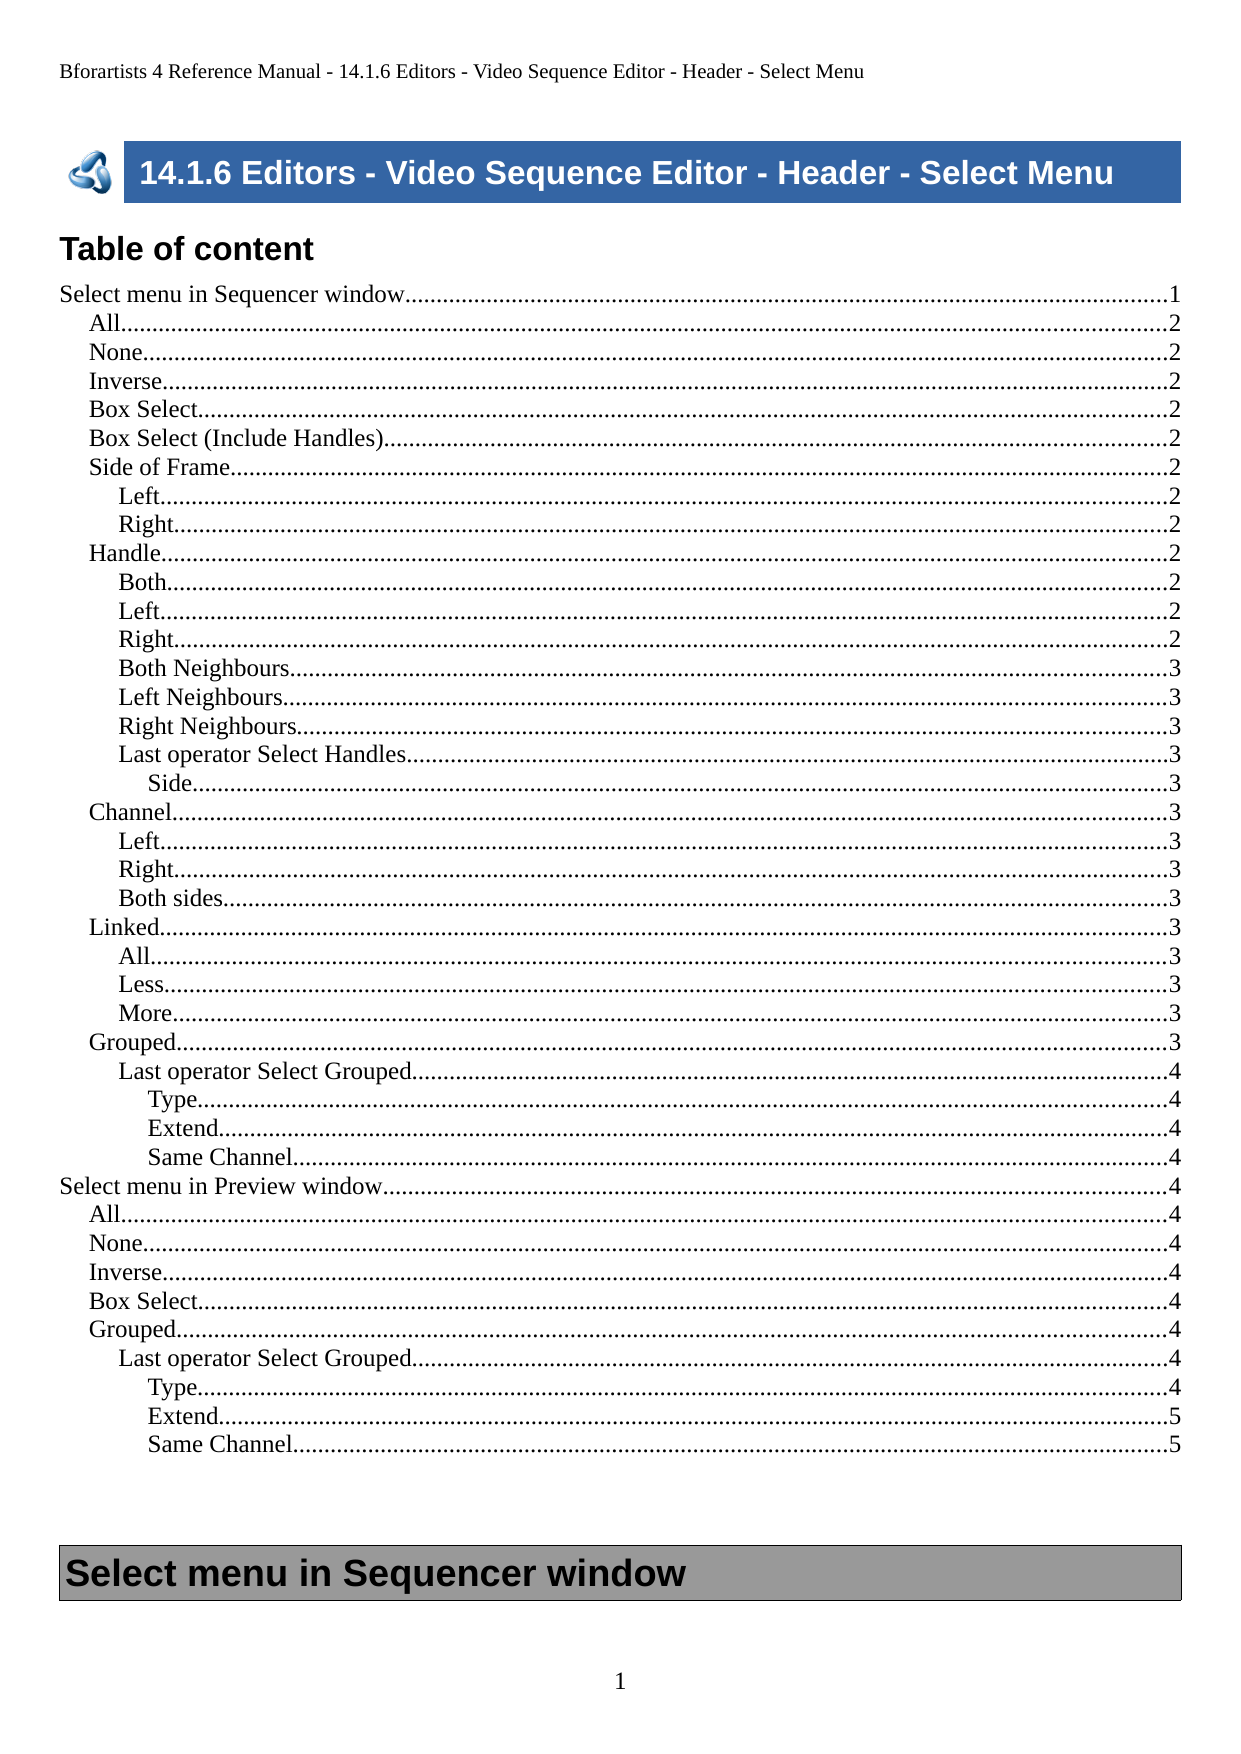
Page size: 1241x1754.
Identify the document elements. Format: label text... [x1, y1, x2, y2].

text Side 3 [147, 768, 1181, 797]
text Select menu in Preview window 4 [59, 1171, 1181, 1199]
text Left 2 [118, 596, 1181, 624]
text Linked 3 [88, 912, 1181, 941]
text All 2 [88, 308, 1181, 337]
text All 3 [118, 941, 1181, 969]
text Both 2 [118, 567, 1181, 596]
text Last operator Select Handles 3 [118, 739, 1181, 768]
subtitle Table of content [59, 228, 1181, 267]
text None 4 [88, 1228, 1181, 1257]
text Both sides 3 [118, 883, 1181, 912]
text Same Channel 4 [147, 1142, 1181, 1171]
text Grouped 4 [88, 1314, 1181, 1343]
text More 3 [118, 998, 1181, 1027]
text Box Select (Include Handles) 2 [88, 423, 1181, 452]
text Left Neighbours 3 [118, 682, 1181, 711]
text Last operator Select Grouped 4 [118, 1056, 1181, 1084]
text Inverse 4 [88, 1257, 1181, 1286]
text Left 3 [118, 826, 1181, 854]
text Box Select 2 [88, 394, 1181, 423]
text Right 2 [118, 509, 1181, 538]
text Inverse 2 [88, 366, 1181, 394]
table_header [59, 141, 124, 203]
text Left 2 [118, 481, 1181, 509]
text Right 2 [118, 624, 1181, 653]
text Right Neighbours 3 [118, 711, 1181, 739]
text Box Select 4 [88, 1286, 1181, 1314]
text Extend 5 [147, 1401, 1181, 1429]
picture [65, 147, 114, 197]
text Type 4 [147, 1372, 1181, 1401]
text Last operator Select Grouped 4 [118, 1343, 1181, 1372]
text Both Neighbours 3 [118, 653, 1181, 682]
text Type 4 [147, 1084, 1181, 1113]
text Less 3 [118, 969, 1181, 998]
text Same Channel 5 [147, 1429, 1181, 1458]
text Channel 3 [88, 797, 1181, 826]
text Extend 4 [147, 1113, 1181, 1142]
text Right 3 [118, 854, 1181, 883]
table_header Select menu in Sequencer window [60, 1546, 1181, 1600]
text None 2 [88, 337, 1181, 366]
text Grouped 3 [88, 1027, 1181, 1056]
text Handle 2 [88, 538, 1181, 567]
text Select menu in Sequencer window 1 [59, 279, 1181, 308]
text All 4 [88, 1199, 1181, 1228]
text Side of Frame 2 [88, 452, 1181, 481]
table_header 14.1.6 Editors - Video Sequence Editor - Header - Select Menu [124, 141, 1181, 203]
